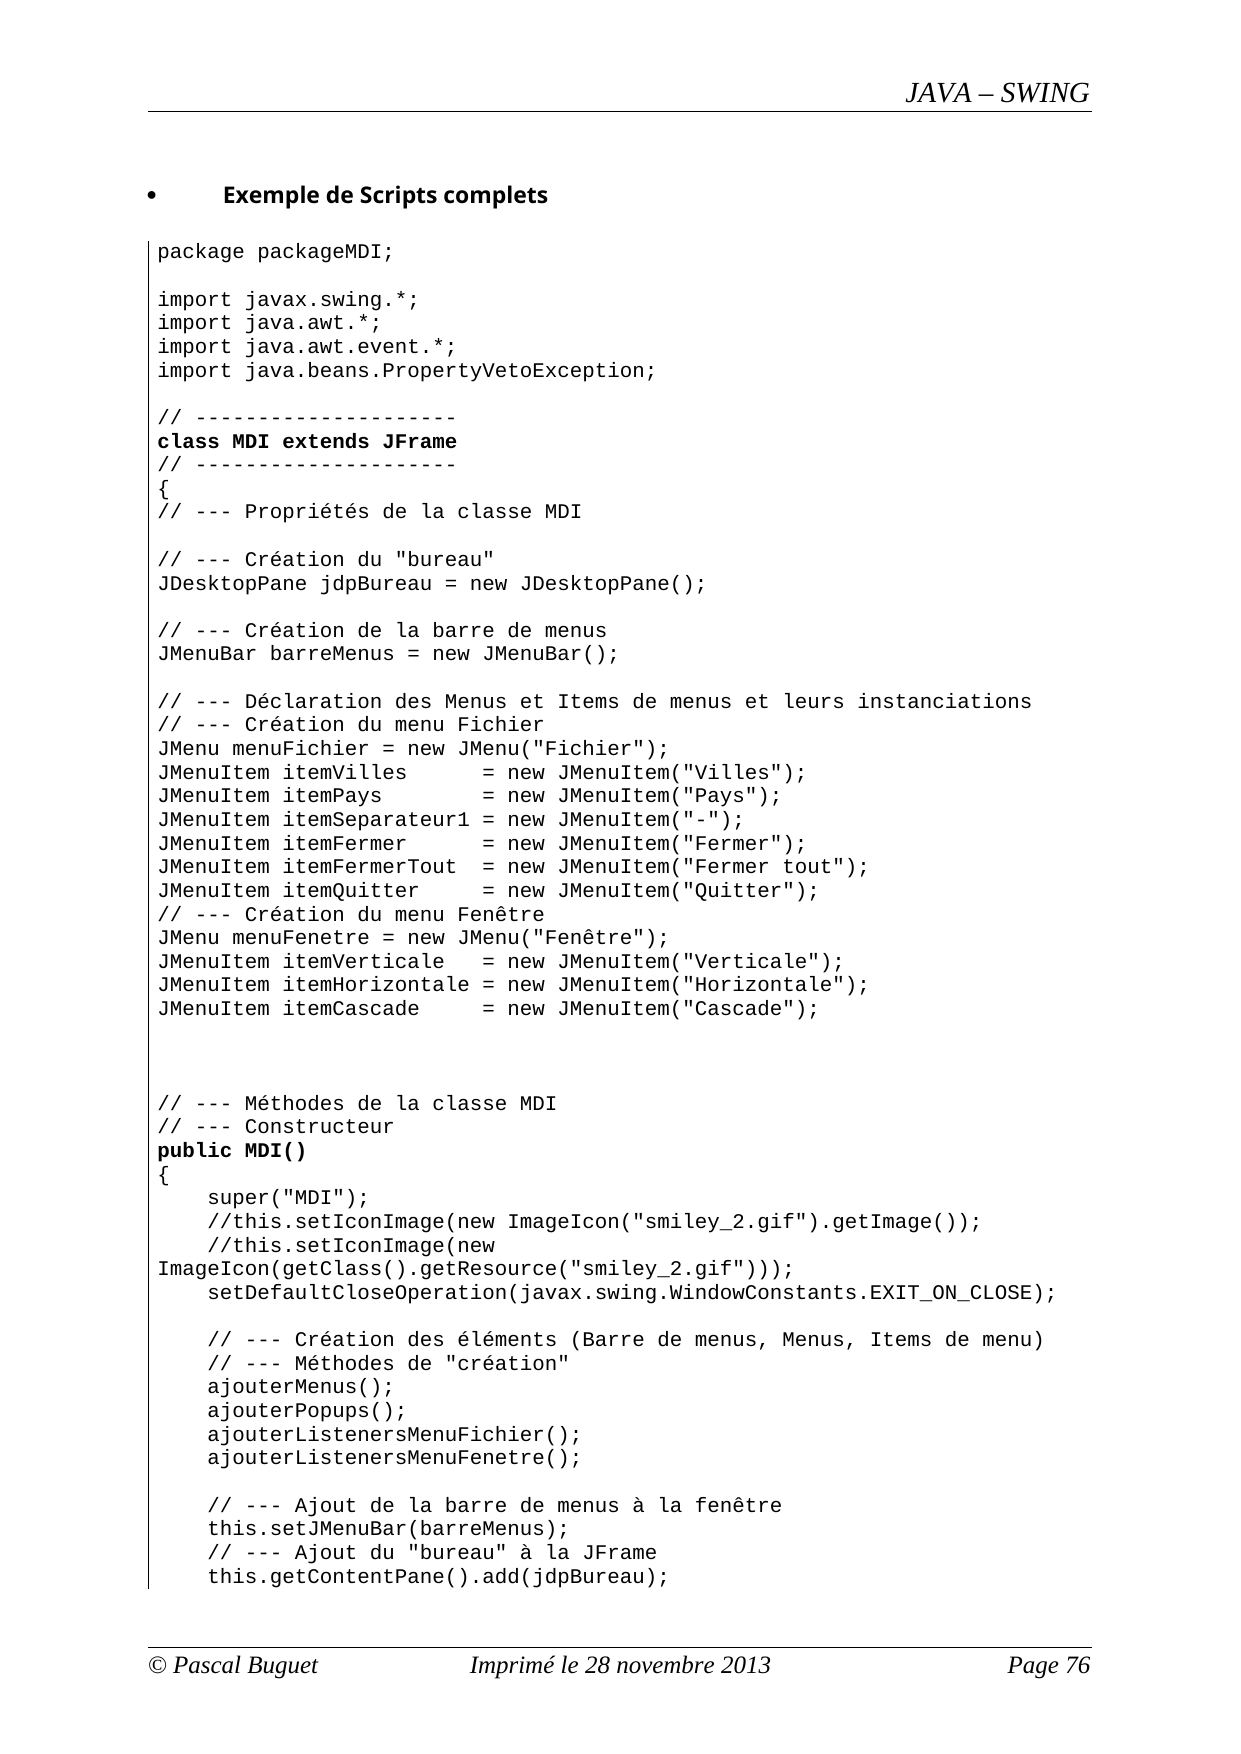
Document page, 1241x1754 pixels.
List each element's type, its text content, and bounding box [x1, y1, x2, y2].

text class MDI extends JFrame [149, 431, 1092, 454]
text // --- Méthodes de la classe MDI [149, 1093, 1092, 1116]
text JMenu menuFichier = new JMenu("Fichier"); [149, 738, 1092, 762]
text import java.awt.event.*; [149, 336, 1092, 360]
text // --- Déclaration des Menus et Items de menus et leurs instanciations [149, 691, 1092, 714]
text // --- Ajout du "bureau" à la JFrame [149, 1542, 1092, 1566]
text JMenuItem itemVerticale = new JMenuItem("Verticale"); [149, 951, 1092, 974]
text JMenuItem itemCascade = new JMenuItem("Cascade"); [149, 998, 1092, 1022]
text public MDI() [149, 1140, 1092, 1164]
text // --- Création du "bureau" [149, 549, 1092, 572]
text JMenuItem itemQuitter = new JMenuItem("Quitter"); [149, 880, 1092, 903]
text ajouterMenus(); [149, 1376, 1092, 1400]
text import java.beans.PropertyVetoException; [149, 360, 1092, 383]
text JMenuBar barreMenus = new JMenuBar(); [149, 643, 1092, 667]
text JMenuItem itemFermerTout = new JMenuItem("Fermer tout"); [149, 856, 1092, 880]
text // --------------------- [149, 407, 1092, 431]
text package packageMDI; [149, 241, 1092, 265]
text JDesktopPane jdpBureau = new JDesktopPane(); [149, 572, 1092, 596]
text // --- Création des éléments (Barre de menus, Menus, Items de menu) [149, 1329, 1092, 1353]
text this.getContentPane().add(jdpBureau); [149, 1566, 1092, 1589]
text // --- Constructeur [149, 1116, 1092, 1140]
text JMenu menuFenetre = new JMenu("Fenêtre"); [149, 927, 1092, 951]
text // --- Propriétés de la classe MDI [149, 502, 1092, 525]
text // --------------------- [149, 454, 1092, 478]
text setDefaultCloseOperation(javax.swing.WindowConstants.EXIT_ON_CLOSE); [149, 1282, 1092, 1306]
text JMenuItem itemVilles = new JMenuItem("Villes"); [149, 762, 1092, 785]
list Exemple de Scripts complets [148, 179, 1092, 210]
text ajouterListenersMenuFenetre(); [149, 1447, 1092, 1471]
text { [149, 1164, 1092, 1187]
text // --- Ajout de la barre de menus à la fenêtre [149, 1495, 1092, 1518]
text import java.awt.*; [149, 312, 1092, 336]
text ajouterPopups(); [149, 1400, 1092, 1424]
text import javax.swing.*; [149, 289, 1092, 312]
text //this.setIconImage(new ImageIcon("smiley_2.gif").getImage()); [149, 1211, 1092, 1234]
text JMenuItem itemFermer = new JMenuItem("Fermer"); [149, 833, 1092, 856]
text // --- Création du menu Fichier [149, 714, 1092, 738]
text ajouterListenersMenuFichier(); [149, 1424, 1092, 1447]
text { [149, 478, 1092, 502]
text super("MDI"); [149, 1187, 1092, 1211]
text JMenuItem itemPays = new JMenuItem("Pays"); [149, 785, 1092, 809]
text // --- Méthodes de "création" [149, 1353, 1092, 1376]
text //this.setIconImage(new ImageIcon(getClass().getResource("smiley_2.gif"))); [149, 1234, 1092, 1282]
text this.setJMenuBar(barreMenus); [149, 1518, 1092, 1542]
text // --- Création de la barre de menus [149, 620, 1092, 643]
text JMenuItem itemSeparateur1 = new JMenuItem("-"); [149, 809, 1092, 833]
text JMenuItem itemHorizontale = new JMenuItem("Horizontale"); [149, 974, 1092, 998]
text // --- Création du menu Fenêtre [149, 903, 1092, 927]
